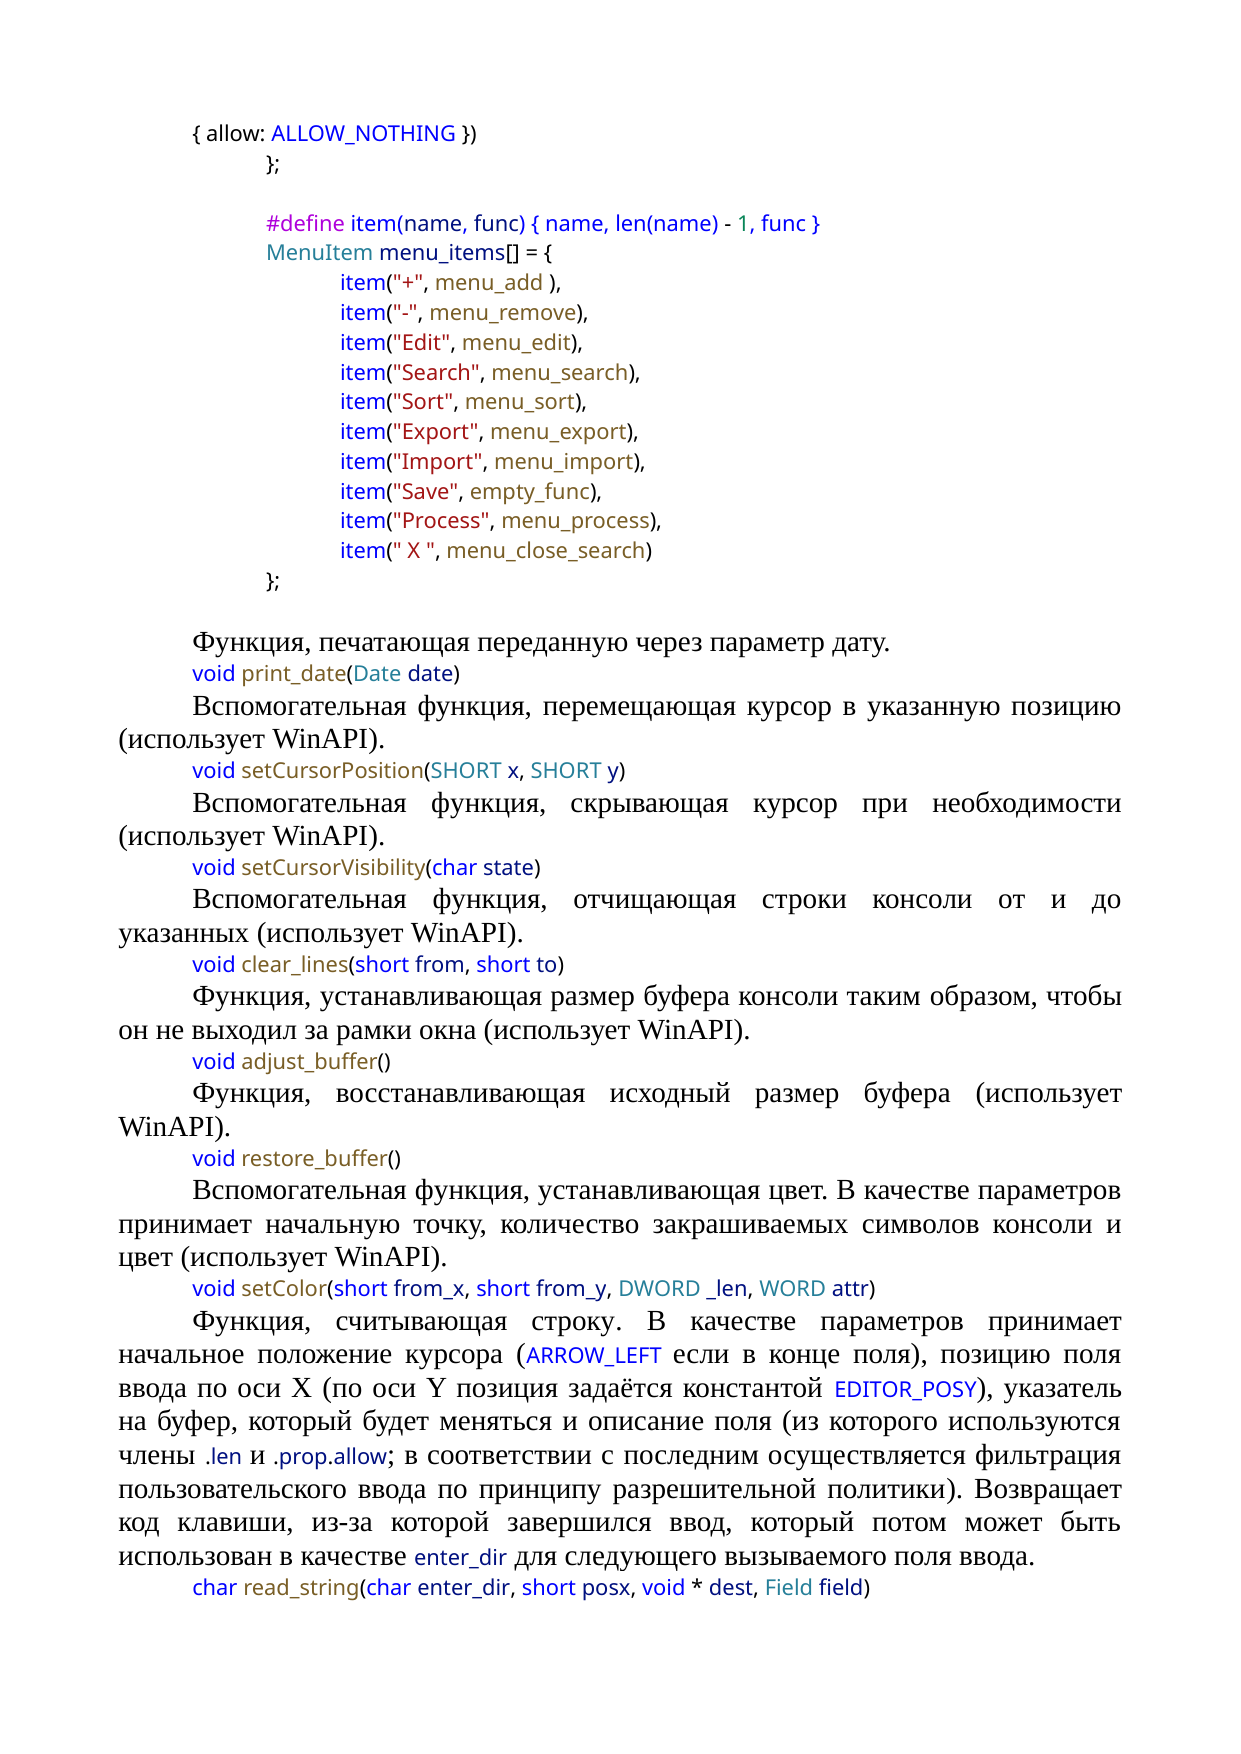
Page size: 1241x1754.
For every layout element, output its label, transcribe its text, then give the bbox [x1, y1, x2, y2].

text }; [118, 565, 1122, 595]
text void restore_buffer() [118, 1142, 1122, 1172]
text MenuItem menu_items[] = { [118, 237, 1122, 267]
text item("Import", menu_import), [118, 446, 1122, 476]
text Вспомогательная функция, устанавливающая цвет. В качестве параметров принимает начальную точку, количество закрашиваемых символов консоли и цвет (использует WinAPI). [118, 1172, 1122, 1273]
text }; [118, 148, 1122, 178]
text item("Process", menu_process), [118, 505, 1122, 535]
text item("+", menu_add ), [118, 267, 1122, 297]
text item("-", menu_remove), [118, 297, 1122, 327]
text void print_date(Date date) [118, 658, 1122, 688]
text item(" X ", menu_close_search) [118, 535, 1122, 565]
text void adjust_buffer() [118, 1046, 1122, 1075]
text item("Sort", menu_sort), [118, 386, 1122, 416]
text Вспомогательная функция, отчищающая строки консоли от и до указанных (использует WinAPI). [118, 882, 1122, 949]
text item("Search", menu_search), [118, 356, 1122, 386]
text void clear_lines(short from, short to) [118, 949, 1122, 978]
text void setColor(short from_x, short from_y, DWORD _len, WORD attr) [118, 1273, 1122, 1303]
text Вспомогательная функция, перемещающая курсор в указанную позицию (использует WinAPI). [118, 688, 1122, 755]
text Функция, печатающая переданную через параметр дату. [118, 624, 1122, 658]
text item("Export", menu_export), [118, 416, 1122, 446]
text Вспомогательная функция, скрывающая курсор при необходимости (использует WinAPI). [118, 785, 1122, 852]
text #define item(name, func) { name, len(name) - 1, func } [118, 207, 1122, 237]
text { allow: ALLOW_NOTHING }) [118, 118, 1122, 148]
text Функция, считывающая строку. В качестве параметров принимает начальное положение курсора (ARROW_LEFT если в конце поля), позицию поля ввода по оси X (по оси Y позиция задаётся константой EDITOR_POSY), указатель на буфер, который будет меняться и описание поля (из которого используются члены .len и .prop.allow; в соответствии с последним осуществляется фильтрация пользовательского ввода по принципу разрешительной политики). Возвращает код клавиши, из-за которой завершился ввод, который потом может быть использован в качестве enter_dir для следующего вызываемого поля ввода. [118, 1303, 1122, 1571]
text char read_string(char enter_dir, short posx, void * dest, Field field) [118, 1571, 1122, 1601]
text Функция, устанавливающая размер буфера консоли таким образом, чтобы он не выходил за рамки окна (использует WinAPI). [118, 978, 1122, 1046]
text Функция, восстанавливающая исходный размер буфера (использует WinAPI). [118, 1075, 1122, 1142]
text void setCursorVisibility(char state) [118, 852, 1122, 882]
text item("Save", empty_func), [118, 476, 1122, 505]
text item("Edit", menu_edit), [118, 327, 1122, 356]
text void setCursorPosition(SHORT x, SHORT y) [118, 755, 1122, 785]
